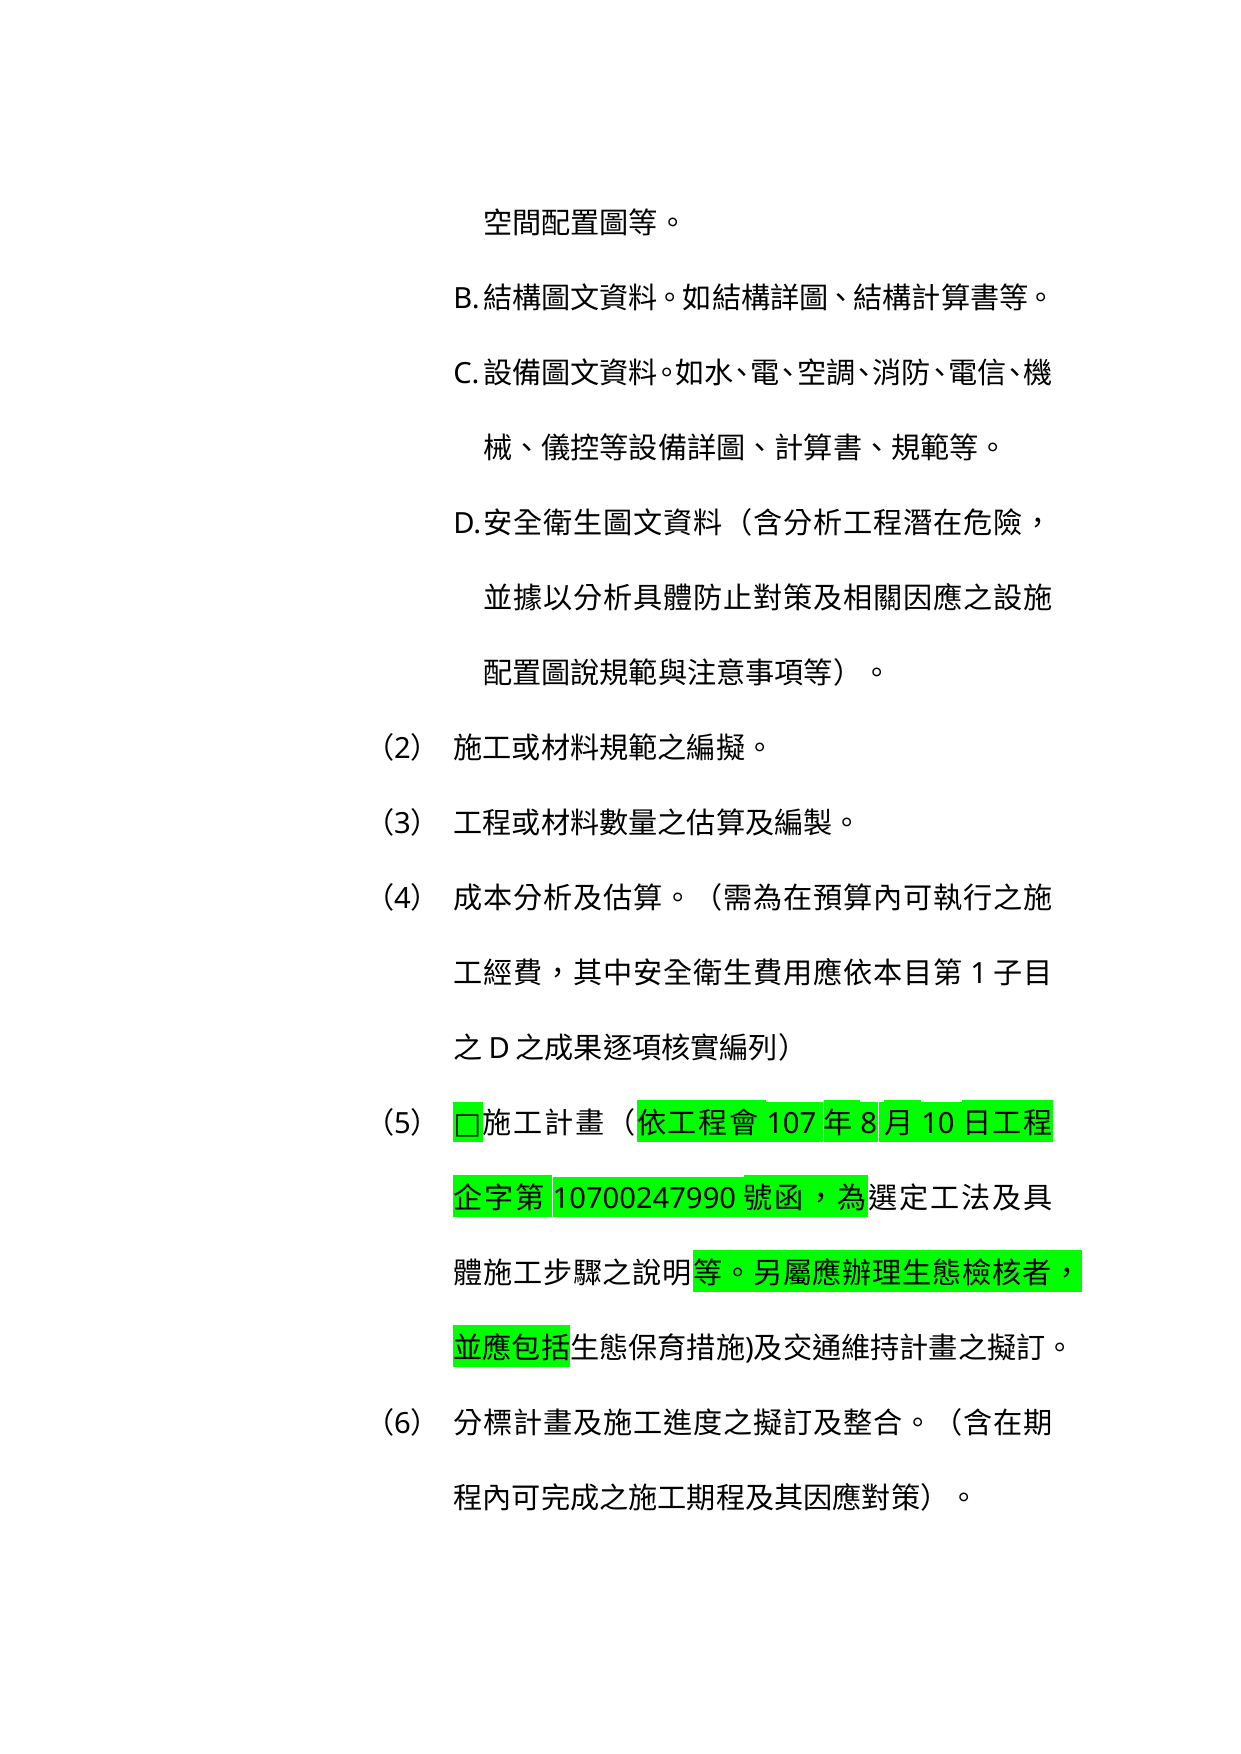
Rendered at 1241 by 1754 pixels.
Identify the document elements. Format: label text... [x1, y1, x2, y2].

list 結構圖文資料。如結構詳圖、結構計算書等。 [453, 258, 1053, 333]
list 空間配置圖等。 [453, 183, 1053, 258]
list 分標計畫及施工進度之擬訂及整合。（含在期程內可完成之施工期程及其因應對策）。 [365, 1383, 1053, 1533]
list 安全衛生圖文資料（含分析工程潛在危險，並據以分析具體防止對策及相關因應之設施配置圖說規範與注意事項等）。 [453, 483, 1053, 708]
list □施工計畫（依工程會107年8月10日工程企字第10700247990號函，為選定工法及具體施工步驟之說明等。另屬應辦理生態檢核者，並應包括生態保育措施)及交通維持計畫之擬訂。 [365, 1083, 1053, 1383]
list 施工或材料規範之編擬。 [365, 708, 1053, 783]
list 成本分析及估算。（需為在預算內可執行之施工經費，其中安全衛生費用應依本目第1子目之D之成果逐項核實編列） [365, 858, 1053, 1083]
list 工程或材料數量之估算及編製。 [365, 783, 1053, 858]
list 設備圖文資料。如水、電、空調、消防、電信、機械、儀控等設備詳圖、計算書、規範等。 [453, 333, 1053, 483]
